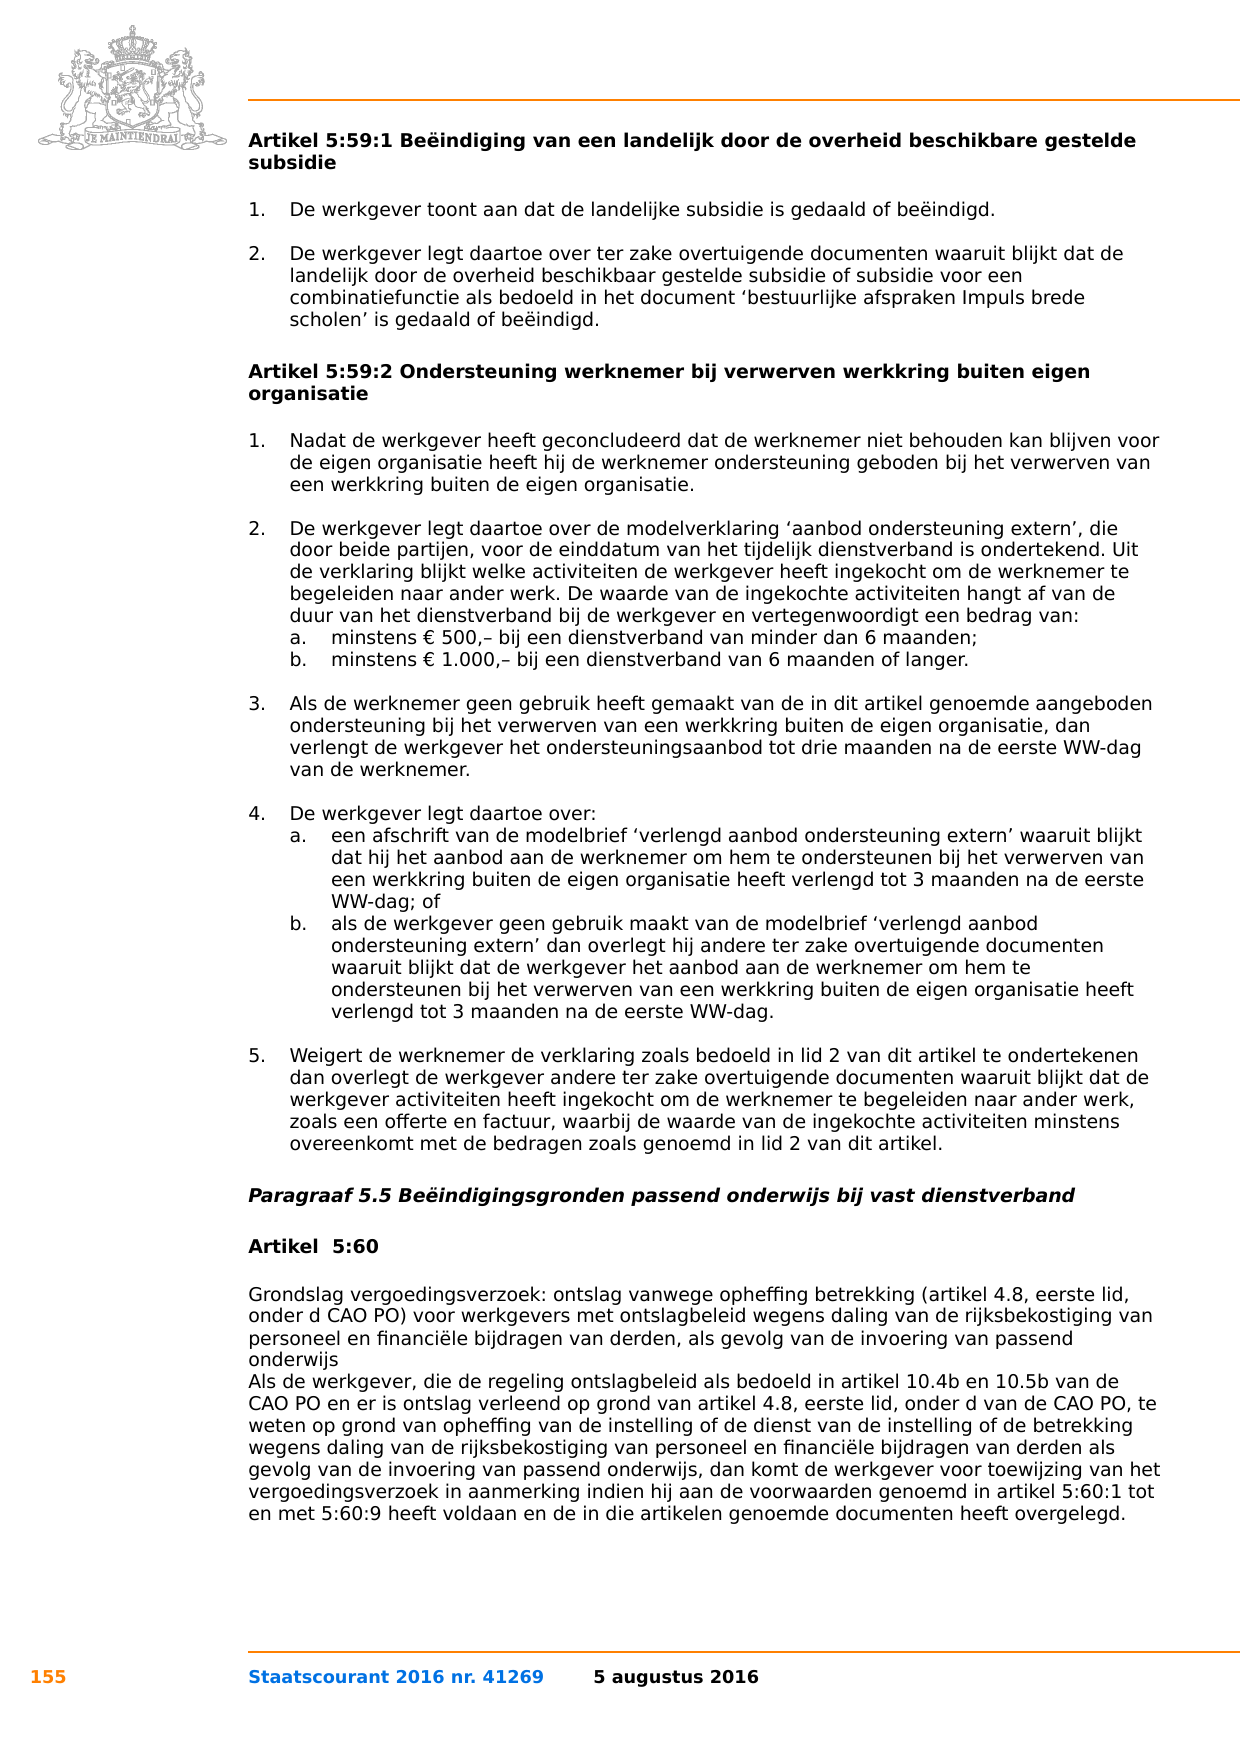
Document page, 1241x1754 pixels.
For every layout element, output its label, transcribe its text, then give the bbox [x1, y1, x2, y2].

text 1. Nadat de werkgever heeft geconcludeerd dat de werknemer niet behouden kan blijven voor de eigen organisatie heeft hij de werknemer ondersteuning geboden bij het verwerven van een werkkring buiten de eigen organisatie. [248, 429, 1163, 496]
text 3. Als de werknemer geen gebruik heeft gemaakt van de in dit artikel genoemde aangeboden ondersteuning bij het verwerven van een werkkring buiten de eigen organisatie, dan verlengt de werkgever het ondersteuningsaanbod tot drie maanden na de eerste WW-dag van de werknemer. [248, 693, 1163, 781]
text Als de werkgever, die de regeling ontslagbeleid als bedoeld in artikel 10.4b en 10.5b van de CAO PO en er is ontslag verleend op grond van artikel 4.8, eerste lid, onder d van de CAO PO, te weten op grond van opheffing van de instelling of de dienst van de instelling of de betrekking wegens daling van de rijksbekostiging van personeel en financiële bijdragen van derden als gevolg van de invoering van passend onderwijs, dan komt de werkgever voor toewijzing van het vergoedingsverzoek in aanmerking indien hij aan de voorwaarden genoemd in artikel 5:60:1 tot en met 5:60:9 heeft voldaan en de in die artikelen genoemde documenten heeft overgelegd. [248, 1371, 1163, 1525]
picture [38, 25, 227, 150]
text a. minstens € 500,– bij een dienstverband van minder dan 6 maanden; [289, 627, 1163, 649]
text 5. Weigert de werknemer de verklaring zoals bedoeld in lid 2 van dit artikel te ondertekenen dan overlegt de werkgever andere ter zake overtuigende documenten waaruit blijkt dat de werkgever activiteiten heeft ingekocht om de werknemer te begeleiden naar ander werk, zoals een offerte en factuur, waarbij de waarde van de ingekochte activiteiten minstens overeenkomt met de bedragen zoals genoemd in lid 2 van dit artikel. [248, 1044, 1163, 1154]
subtitle Paragraaf 5.5 Beëindigingsgronden passend onderwijs bij vast dienstverband [248, 1184, 1163, 1206]
subtitle Artikel 5:59:1 Beëindiging van een landelijk door de overheid beschikbare gestelde subsidie [248, 130, 1163, 174]
text a. een afschrift van de modelbrief ‘verlengd aanbod ondersteuning extern’ waaruit blijkt dat hij het aanbod aan de werknemer om hem te ondersteunen bij het verwerven van een werkkring buiten de eigen organisatie heeft verlengd tot 3 maanden na de eerste WW-dag; of [289, 825, 1163, 913]
text Grondslag vergoedingsverzoek: ontslag vanwege opheffing betrekking (artikel 4.8, eerste lid, onder d CAO PO) voor werkgevers met ontslagbeleid wegens daling van de rijksbekostiging van personeel en financiële bijdragen van derden, als gevolg van de invoering van passend onderwijs [248, 1283, 1163, 1371]
text b. minstens € 1.000,– bij een dienstverband van 6 maanden of langer. [289, 649, 1163, 671]
text 2. De werkgever legt daartoe over ter zake overtuigende documenten waaruit blijkt dat de landelijk door de overheid beschikbaar gestelde subsidie of subsidie voor een combinatiefunctie als bedoeld in het document ‘bestuurlijke afspraken Impuls brede scholen’ is gedaald of beëindigd. [248, 243, 1163, 331]
text 2. De werkgever legt daartoe over de modelverklaring ‘aanbod ondersteuning extern’, die door beide partijen, voor de einddatum van het tijdelijk dienstverband is ondertekend. Uit de verklaring blijkt welke activiteiten de werkgever heeft ingekocht om de werknemer te begeleiden naar ander werk. De waarde van de ingekochte activiteiten hangt af van de duur van het dienstverband bij de werkgever en vertegenwoordigt een bedrag van: [248, 517, 1163, 627]
text 4. De werkgever legt daartoe over: [248, 803, 1163, 825]
subtitle Artikel 5:59:2 Ondersteuning werknemer bij verwerven werkkring buiten eigen organisatie [248, 361, 1163, 404]
text 1. De werkgever toont aan dat de landelijke subsidie is gedaald of beëindigd. [248, 199, 1163, 221]
text b. als de werkgever geen gebruik maakt van de modelbrief ‘verlengd aanbod ondersteuning extern’ dan overlegt hij andere ter zake overtuigende documenten waaruit blijkt dat de werkgever het aanbod aan de werknemer om hem te ondersteunen bij het verwerven van een werkkring buiten de eigen organisatie heeft verlengd tot 3 maanden na de eerste WW-dag. [289, 913, 1163, 1023]
subtitle Artikel 5:60 [248, 1236, 1163, 1258]
